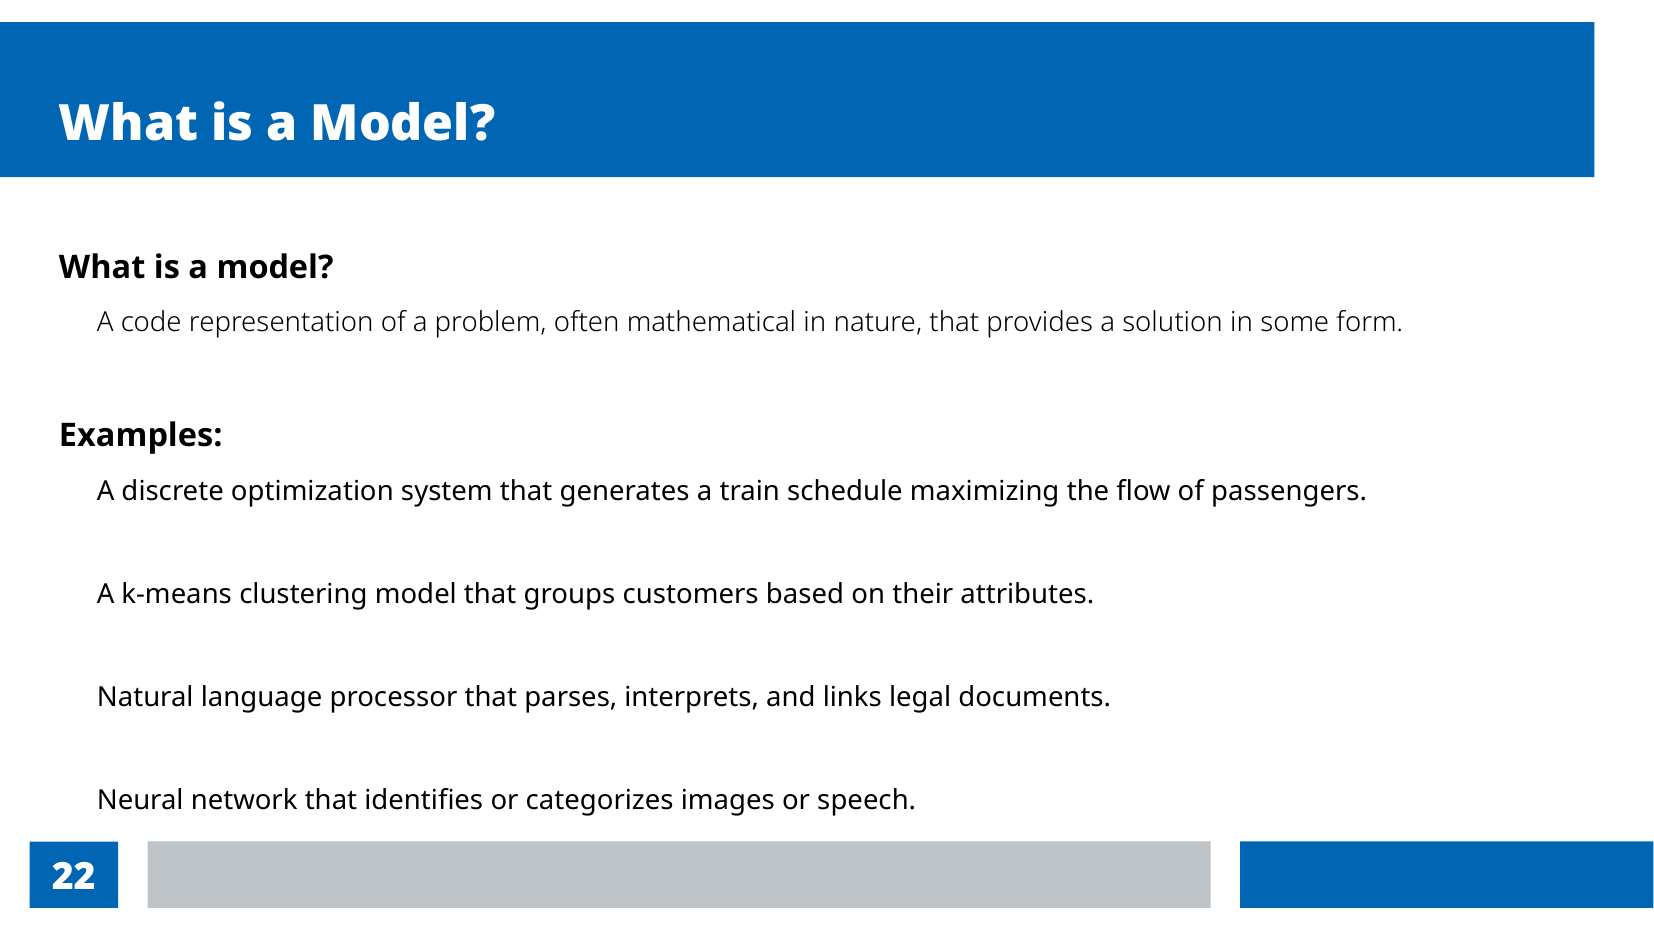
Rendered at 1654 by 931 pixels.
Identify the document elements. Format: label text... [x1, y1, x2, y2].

title What is a Model? [59, 44, 1595, 156]
list What is a model? A code representation of a problem, often mathematical in nature, that provides a solution in some form. Examples: A discrete optimization system that generates a train schedule maximizing the flow of passengers. A k-means clustering model that groups customers based on their attributes. Natural language processor that parses, interprets, and links legal documents. Neural network that identifies or categorizes images or speech. [59, 243, 1565, 820]
